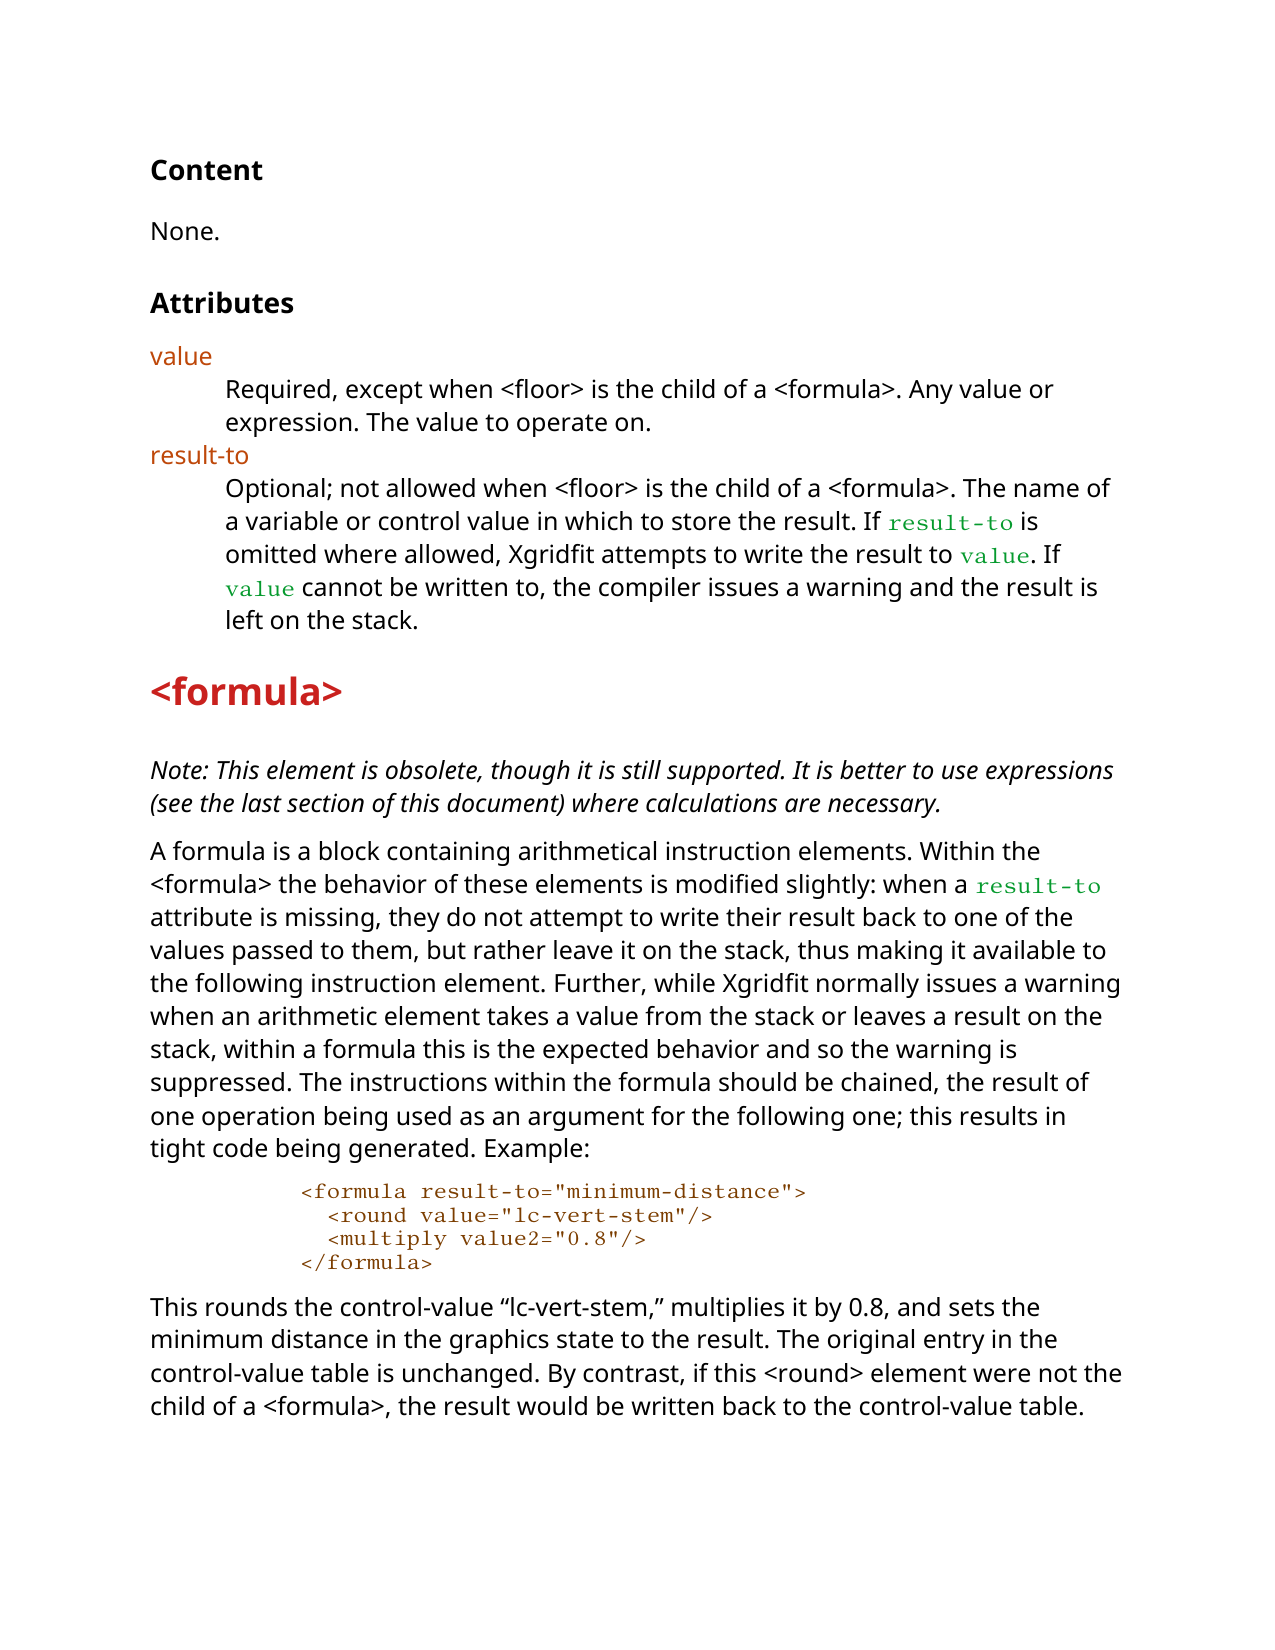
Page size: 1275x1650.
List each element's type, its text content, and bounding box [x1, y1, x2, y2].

subtitle Content [150, 150, 1125, 188]
text Optional; not allowed when <floor> is the child of a <formula>. The name of a variable or control value in which to store the result. If result-to is omitted where allowed, Xgridfit attempts to write the result to value. If value cannot be written to, the compiler issues a warning and the result is left on the stack. [225, 471, 1125, 636]
subtitle Attributes [150, 283, 1125, 321]
text Note: This element is obsolete, though it is still supported. It is better to use expressions (see the last section of this document) where calculations are necessary. [150, 753, 1125, 819]
text <formula result-to="minimum-distance"> <round value="lc-vert-stem"/> <multiply value2="0.8"/> </formula> [300, 1179, 1125, 1274]
text A formula is a block containing arithmetical instruction elements. Within the <formula> the behavior of these elements is modified slightly: when a result-to attribute is missing, they do not attempt to write their result back to one of the values passed to them, but rather leave it on the stack, thus making it available to the following instruction element. Further, while Xgridfit normally issues a warning when an arithmetic element takes a value from the stack or leaves a result on the stack, within a formula this is the expected behavior and so the warning is suppressed. The instructions within the formula should be chained, the result of one operation being used as an argument for the following one; this results in tight code being generated. Example: [150, 834, 1125, 1164]
text None. [150, 214, 1125, 247]
text result-to [150, 438, 1125, 471]
text value [150, 339, 1125, 372]
text This rounds the control-value “lc-vert-stem,” multiplies it by 0.8, and sets the minimum distance in the graphics state to the result. The original entry in the control-value table is unchanged. By contrast, if this <round> element were not the child of a <formula>, the result would be written back to the control-value table. [150, 1289, 1125, 1422]
text Required, except when <floor> is the child of a <formula>. Any value or expression. The value to operate on. [225, 372, 1125, 438]
subtitle <formula> [150, 666, 1125, 717]
